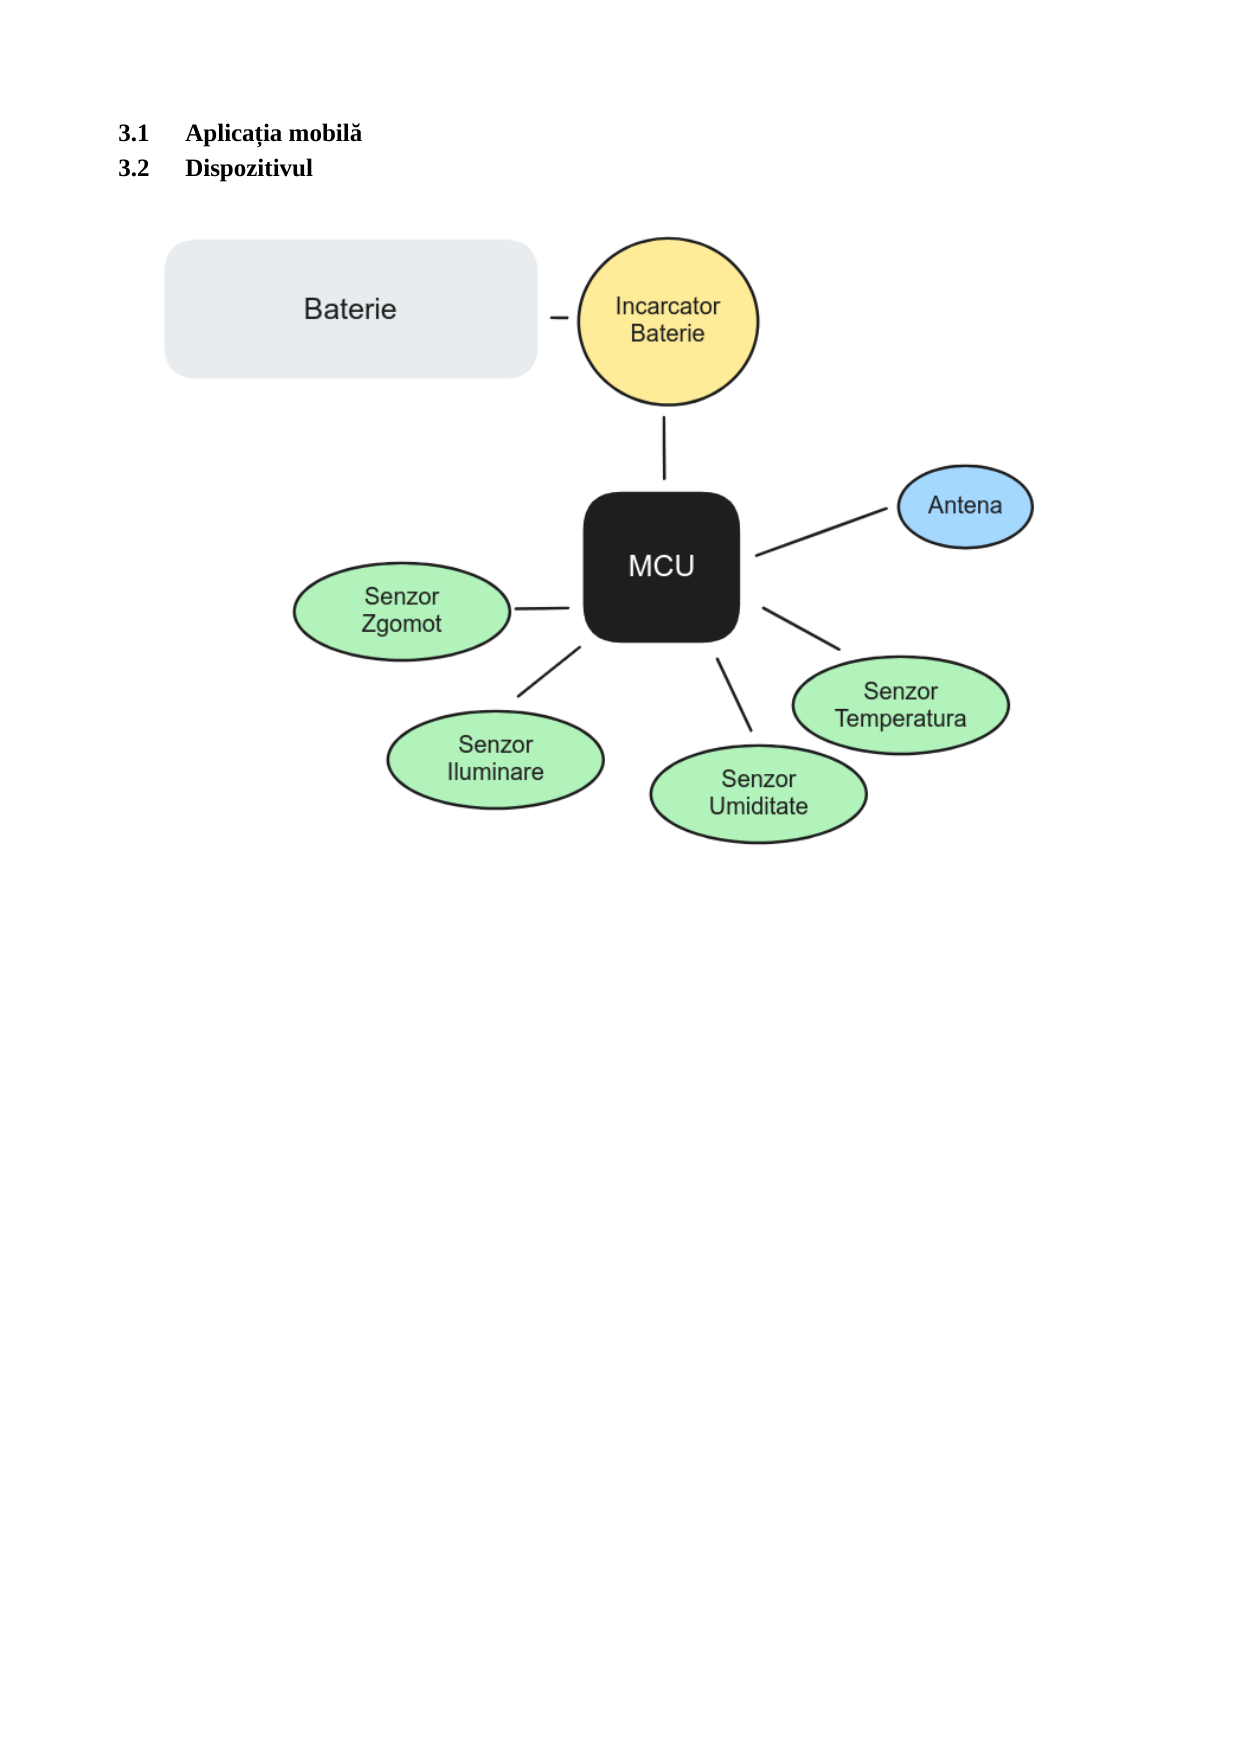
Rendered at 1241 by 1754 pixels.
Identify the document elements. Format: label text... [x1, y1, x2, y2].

subtitle Aplicația mobilă [118, 118, 1181, 147]
subtitle Dispozitivul [118, 153, 1181, 182]
picture [118, 184, 1182, 933]
